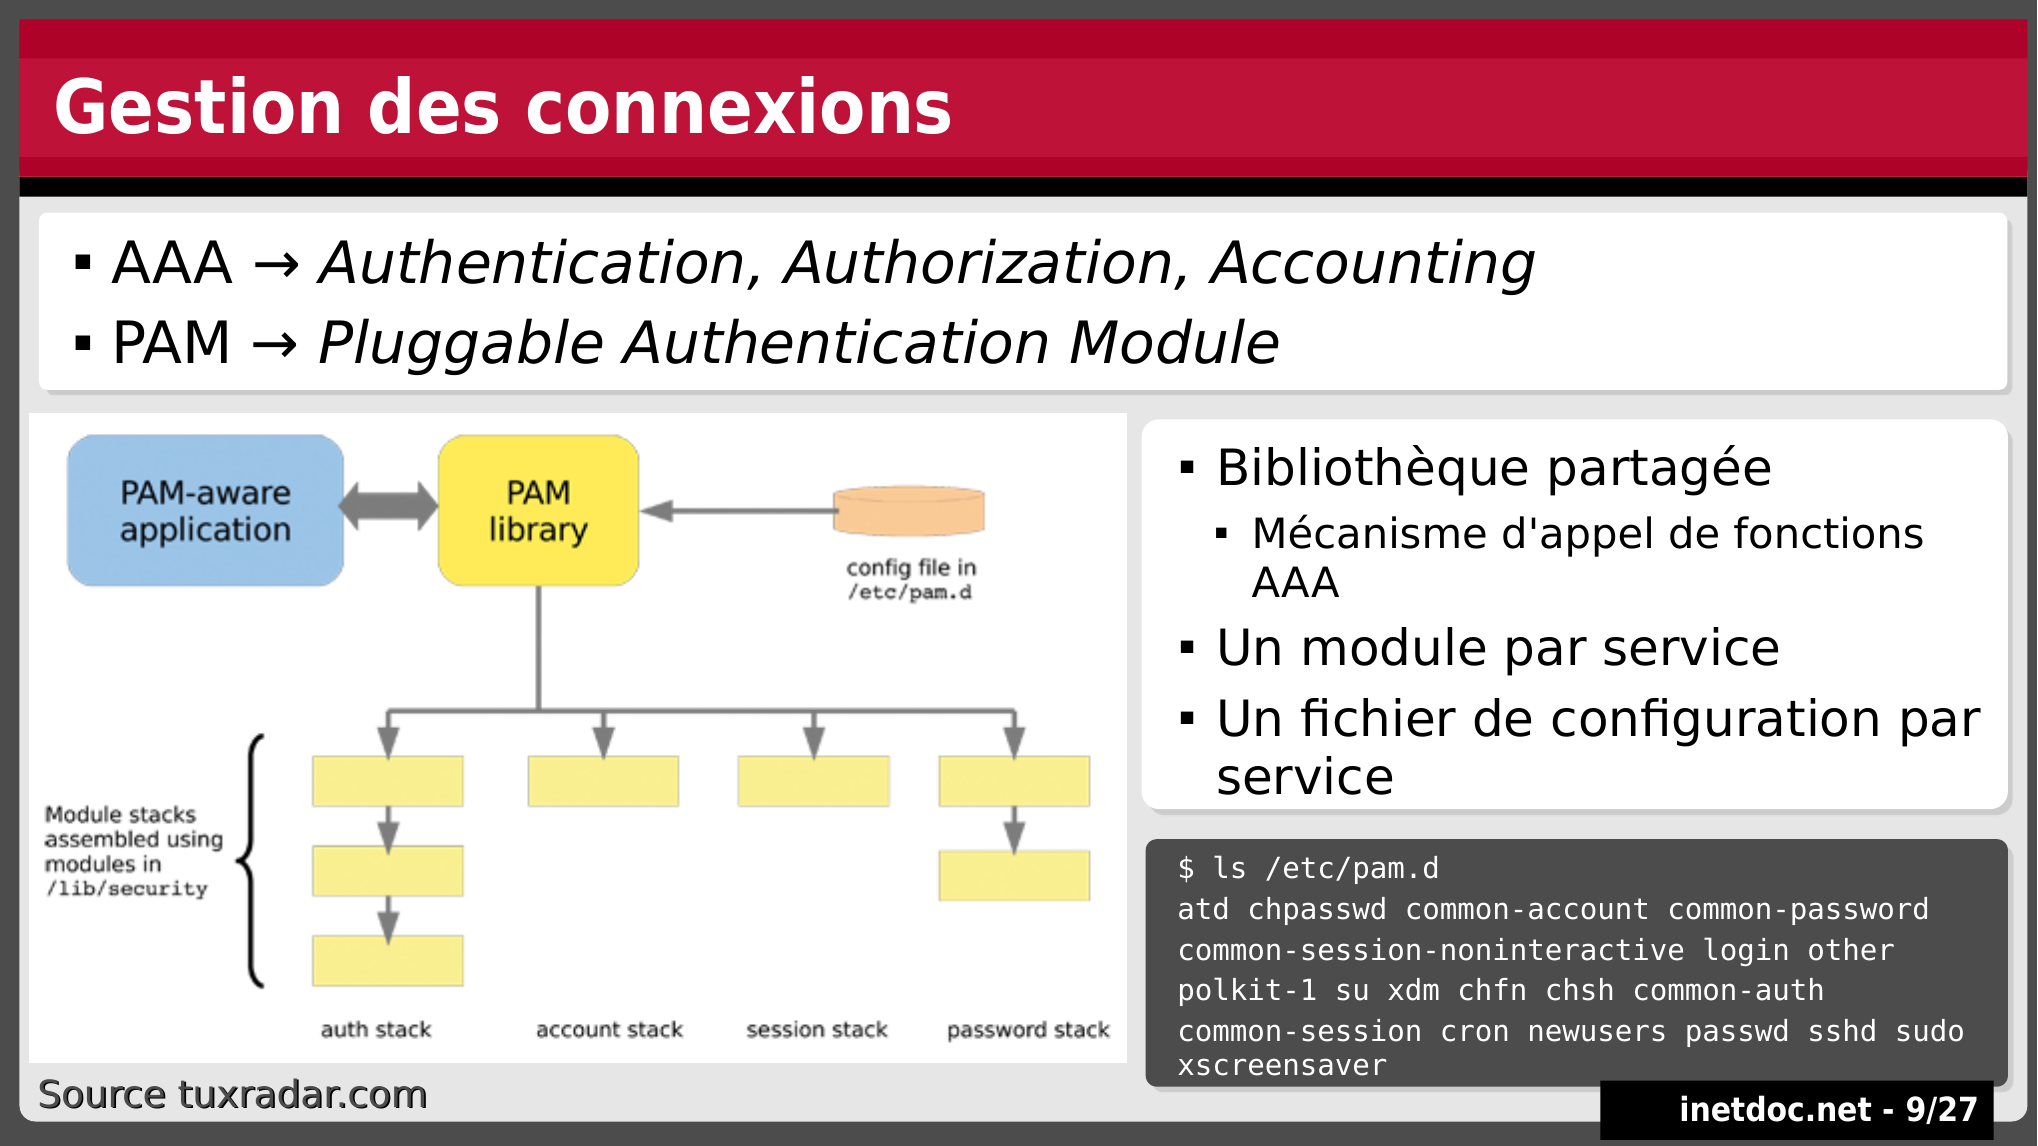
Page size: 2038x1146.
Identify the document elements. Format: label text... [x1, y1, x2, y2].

picture [29, 413, 1127, 1063]
text_box $ ls /etc/pam.d atd chpasswd common-account common-password common-session-noninteractive login other polkit-1 su xdm chfn chsh common-auth common-session cron newusers passwd sshd sudo xscreensaver [1145, 839, 2008, 1087]
text_box [19, 19, 2028, 59]
text_box AAA → Authentication, Authorization, Accounting PAM → Pluggable Authentication Module [38, 212, 2008, 390]
text_box Gestion des connexions [19, 59, 2028, 157]
text_box inetdoc.net - <numéro>/27 [1600, 1080, 1994, 1140]
text_box Bibliothèque partagée Mécanisme d'appel de fonctions AAA Un module par service Un fichier de configuration par service [1141, 419, 2008, 810]
text_box [19, 157, 2028, 1122]
text_box Source tuxradar.com [3, 1033, 443, 1146]
